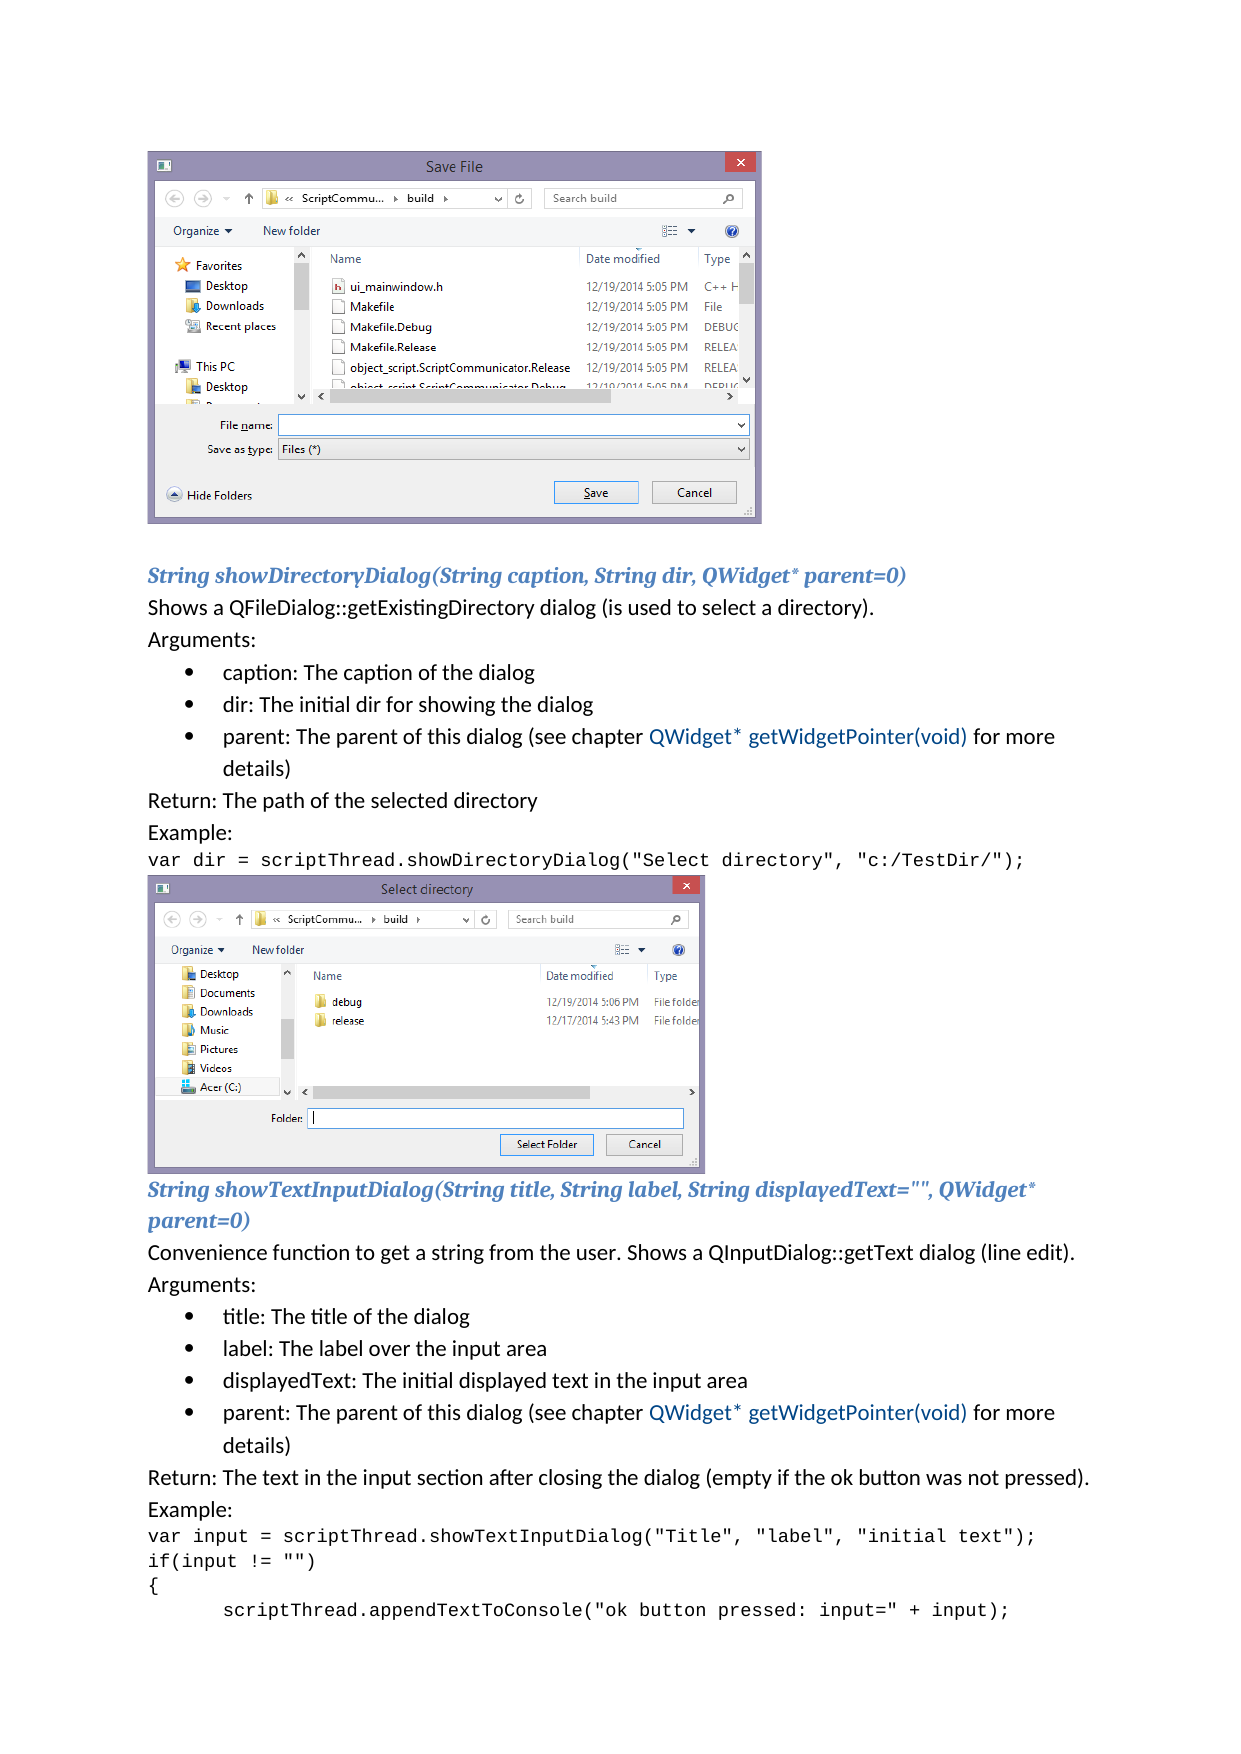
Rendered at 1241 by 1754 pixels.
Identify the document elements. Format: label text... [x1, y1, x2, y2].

list parent: The parent of this dialog (see chapter QWidget* getWidgetPointer(void) for more details) [185, 722, 1093, 782]
text var input = scriptThread.showTextInputDialog("Title", "label", "initial text"); [148, 1527, 1093, 1548]
list parent: The parent of this dialog (see chapter QWidget* getWidgetPointer(void) for more details) [185, 1398, 1093, 1459]
text scriptThread.appendTextToConsole("ok button pressed: input=" + input); [148, 1600, 1093, 1622]
list dir: The initial dir for showing the dialog [185, 690, 1093, 718]
text Example: [148, 818, 1093, 847]
picture [147, 875, 705, 1174]
list label: The label over the input area [185, 1334, 1093, 1362]
text var dir = scriptThread.showDirectoryDialog("Select directory", "c:/TestDir/"); [148, 851, 1093, 872]
subtitle String showTextInputDialog(String title, String label, String displayedText="", QWidget* parent=0) [148, 1174, 1093, 1234]
list caption: The caption of the dialog [185, 658, 1093, 686]
text Return: The text in the input section after closing the dialog (empty if the ok button was not pressed). [148, 1463, 1093, 1491]
text Arguments: [148, 625, 1093, 653]
text { [148, 1576, 1093, 1597]
text if(input != "") [148, 1552, 1093, 1573]
picture [147, 151, 762, 524]
subtitle String showDirectoryDialog(String caption, String dir, QWidget* parent=0) [148, 563, 1093, 589]
text Convenience function to get a string from the user. Shows a QInputDialog::getText dialog (line edit). [148, 1238, 1093, 1266]
text Return: The path of the selected directory [148, 786, 1093, 814]
text Arguments: [148, 1270, 1093, 1298]
text Example: [148, 1495, 1093, 1523]
text Shows a QFileDialog::getExistingDirectory dialog (is used to select a directory). [148, 593, 1093, 621]
list title: The title of the dialog [185, 1302, 1093, 1330]
list displayedText: The initial displayed text in the input area [185, 1366, 1093, 1394]
